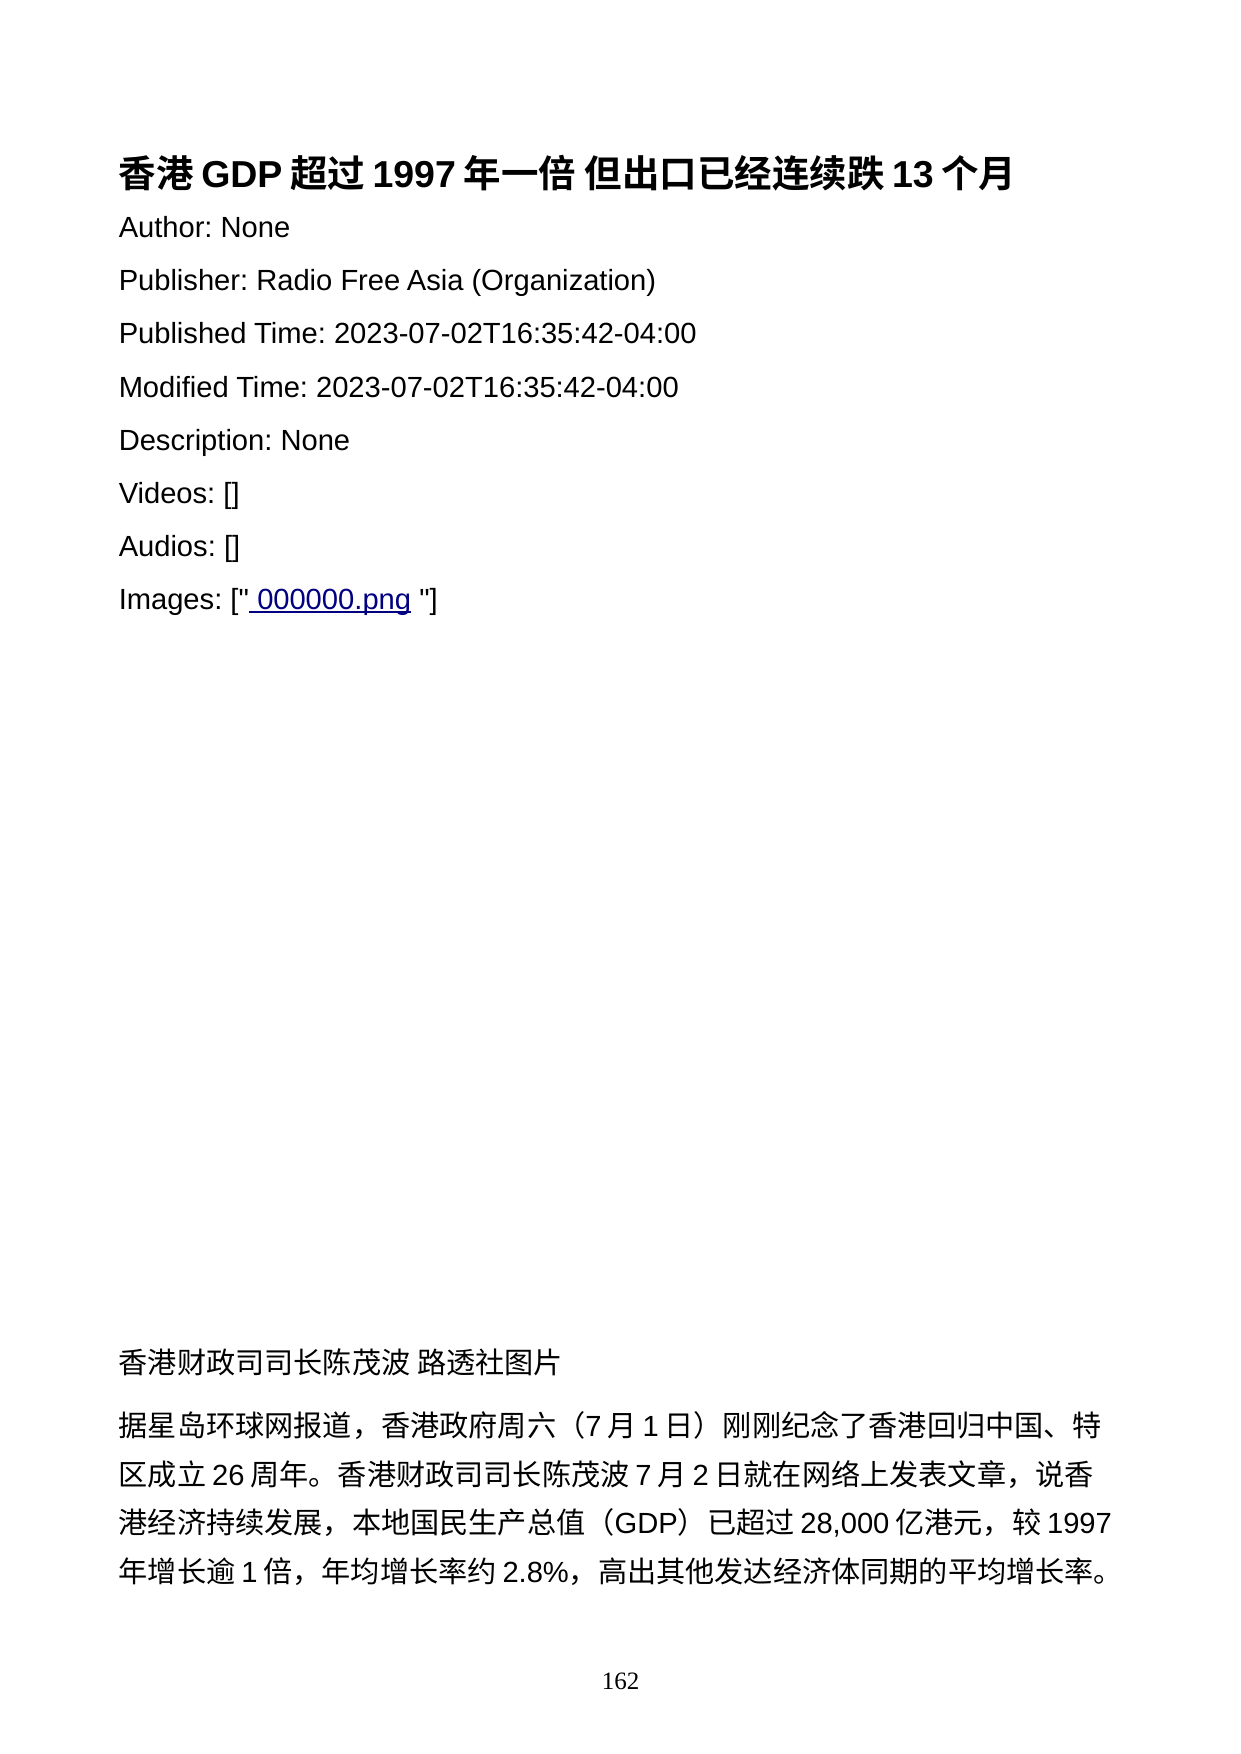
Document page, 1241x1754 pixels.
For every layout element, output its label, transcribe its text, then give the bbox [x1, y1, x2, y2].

text Published Time: 2023-07-02T16:35:42-04:00 [118, 317, 1122, 350]
text Publisher: Radio Free Asia (Organization) [118, 263, 1122, 297]
text 香港财政司司长陈茂波 路透社图片 [118, 635, 1122, 1382]
text Author: None [118, 210, 1122, 244]
subtitle 香港GDP超过1997年一倍 但出口已经连续跌13个月 [118, 143, 1122, 198]
text Description: None [118, 423, 1122, 456]
text Audios: [] [118, 529, 1122, 563]
text Modified Time: 2023-07-02T16:35:42-04:00 [118, 370, 1122, 403]
text 据星岛环球网报道，香港政府周六（7月1日）刚刚纪念了香港回归中国、特区成立26周年。香港财政司司长陈茂波7月2日就在网络上发表文章，说香港经济持续发展，本地国民生产总值（GDP）已超过28,000亿港元，较1997年增长逾1倍，年均增长率约2.8%，高出其他发达经济体同期的平均增长率。 [118, 1403, 1122, 1591]
text Videos: [] [118, 476, 1122, 509]
text Images: [" 000000.png "] [118, 582, 1122, 616]
